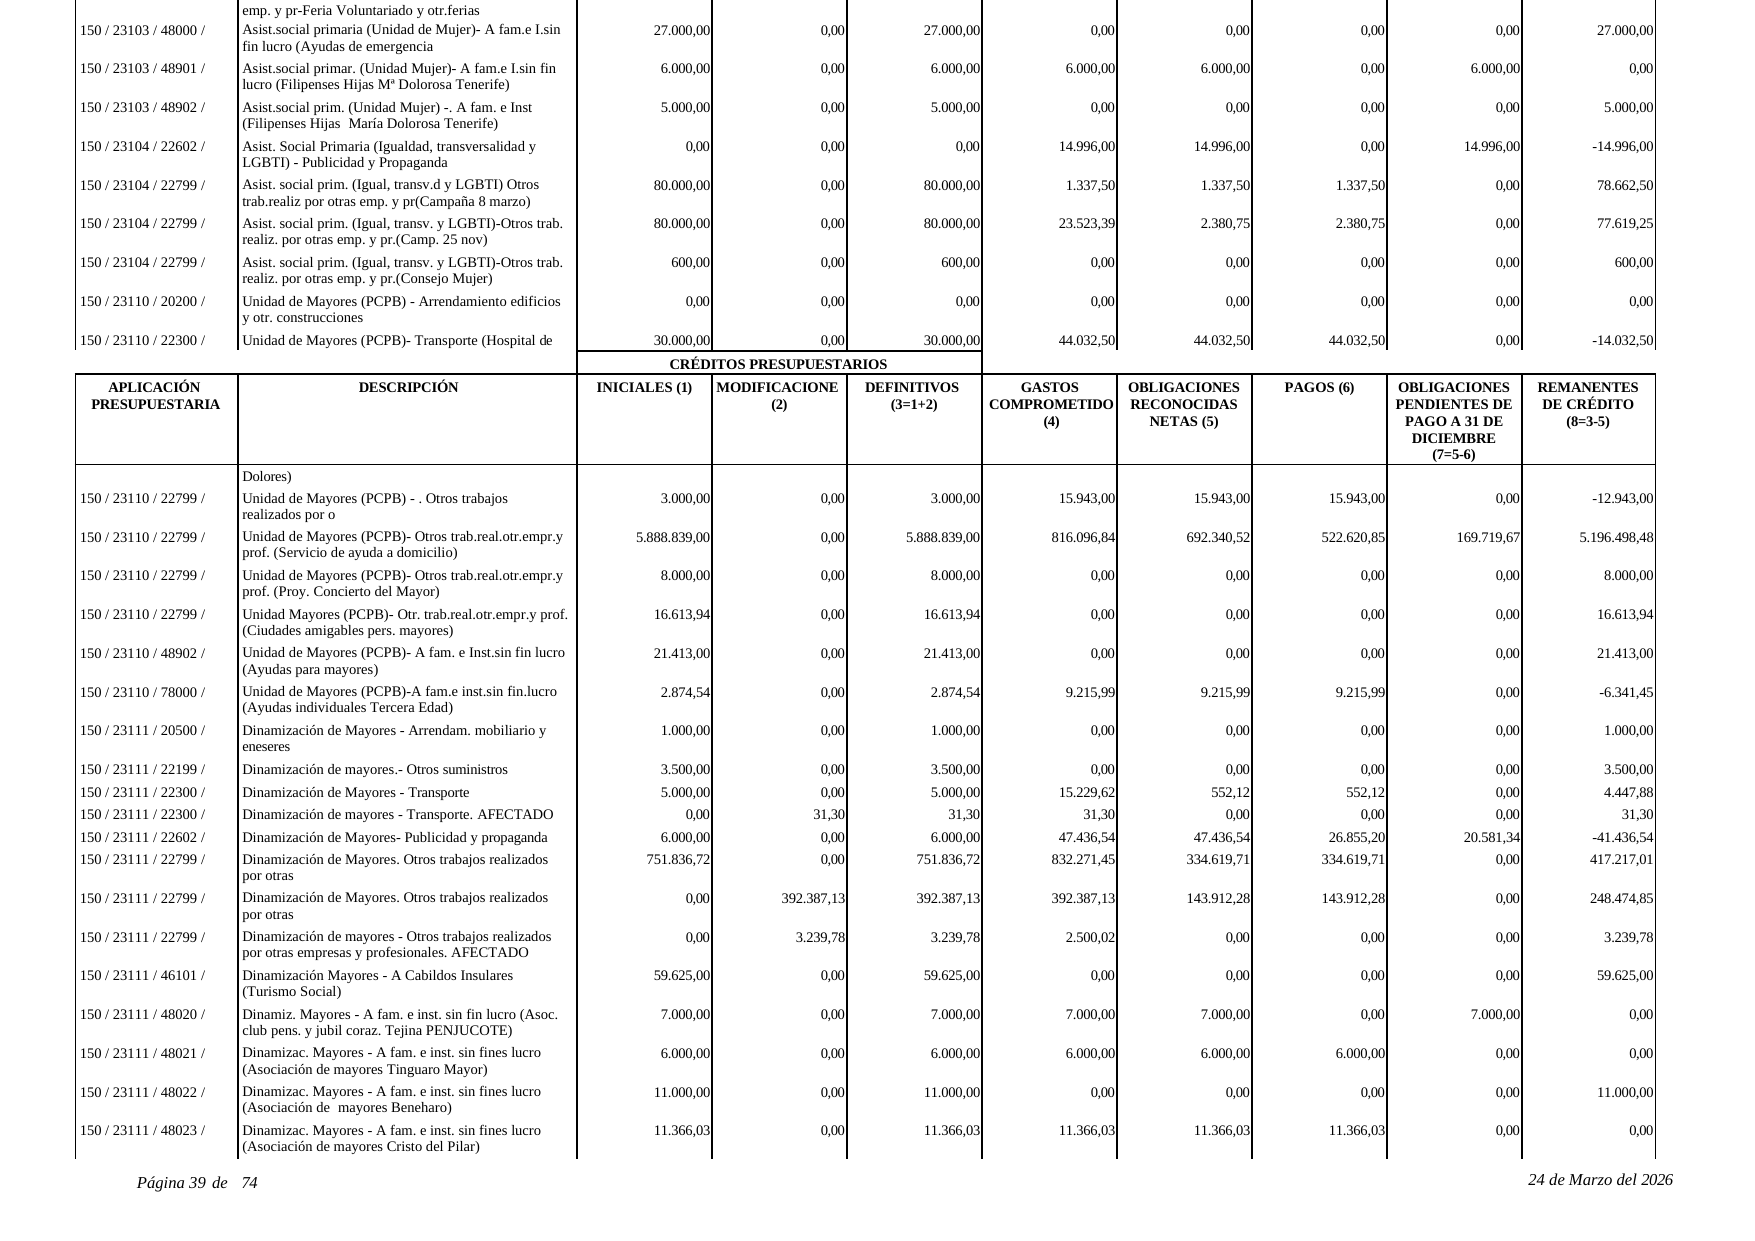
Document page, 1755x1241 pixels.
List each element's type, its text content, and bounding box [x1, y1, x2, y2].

table_cell 27.000,00 [578, 19, 711, 58]
table_cell 150 / 23111 / 48022 / [76, 1081, 237, 1120]
table_cell 0,00 [713, 781, 846, 803]
table_cell 0,00 [1388, 486, 1521, 526]
table_cell [713, 465, 846, 486]
table_cell 0,00 [713, 526, 846, 565]
table_cell DESCRIPCIÓN [239, 375, 576, 464]
table_cell 0,00 [713, 565, 846, 603]
table_cell 6.000,00 [848, 1042, 981, 1081]
table_cell 6.000,00 [1253, 1042, 1386, 1081]
table_cell 0,00 [983, 1081, 1116, 1120]
table_cell -12.943,00 [1523, 486, 1655, 526]
table_cell Unidad Mayores (PCPB)- Otr. trab.real.otr.empr.y prof. (Ciudades amigables pers. mayores) [239, 604, 576, 642]
table_cell -14.032,50 [1523, 329, 1655, 350]
table_cell 150 / 23111 / 48020 / [76, 1004, 237, 1042]
table_cell 11.000,00 [848, 1081, 981, 1120]
table_cell 6.000,00 [1388, 58, 1521, 96]
table_cell 150 / 23103 / 48902 / [76, 96, 237, 135]
table_cell 150 / 23111 / 22799 / [76, 926, 237, 965]
table_cell 0,00 [1253, 965, 1386, 1003]
table_cell Asist.social primaria (Unidad de Mujer)- A fam.e I.sin fin lucro (Ayudas de emergencia [239, 19, 576, 58]
table_cell 392.387,13 [848, 887, 981, 926]
table_cell 8.000,00 [1523, 565, 1655, 603]
table_cell 0,00 [1118, 604, 1251, 642]
table_cell 11.000,00 [578, 1081, 711, 1120]
table_cell 47.436,54 [983, 826, 1116, 848]
table_cell Asist.social prim. (Unidad Mujer) -. A fam. e Inst (Filipenses Hijas María Dolorosa Tenerife) [239, 96, 576, 135]
table_cell 0,00 [578, 135, 711, 174]
table_cell 20.581,34 [1388, 826, 1521, 848]
table_cell Unidad de Mayores (PCPB) - . Otros trabajos realizados por o [239, 486, 576, 526]
table_cell 0,00 [1253, 1081, 1386, 1120]
table_cell [848, 465, 981, 486]
table_cell 27.000,00 [1523, 19, 1655, 58]
table_cell 0,00 [983, 642, 1116, 681]
table_cell 5.888.839,00 [578, 526, 711, 565]
table_cell 44.032,50 [1118, 329, 1251, 350]
table_cell 0,00 [1118, 290, 1251, 329]
table_cell 80.000,00 [578, 174, 711, 213]
table_cell 150 / 23110 / 22799 / [76, 526, 237, 565]
table_cell 0,00 [713, 1081, 846, 1120]
table_cell 0,00 [983, 290, 1116, 329]
table_cell 23.523,39 [983, 213, 1116, 251]
table_cell 0,00 [1388, 565, 1521, 603]
table_cell Dinamiz. Mayores - A fam. e inst. sin fin lucro (Asoc. club pens. y jubil coraz. Tejina PENJUCOTE) [239, 1004, 576, 1042]
table_cell 11.366,03 [578, 1120, 711, 1158]
table_cell 3.500,00 [578, 759, 711, 781]
table_cell 150 / 23110 / 22799 / [76, 604, 237, 642]
table_cell 0,00 [848, 290, 981, 329]
table_cell 0,00 [713, 96, 846, 135]
table_cell 14.996,00 [983, 135, 1116, 174]
table_cell 5.196.498,48 [1523, 526, 1655, 565]
table_cell [1388, 0, 1521, 19]
table_cell 0,00 [1118, 804, 1251, 826]
table_cell 0,00 [848, 135, 981, 174]
table_cell Asist. social prim. (Igual, transv.d y LGBTI) Otros trab.realiz por otras emp. y pr(Campaña 8 marzo) [239, 174, 576, 213]
table_cell 6.000,00 [983, 58, 1116, 96]
table_cell 150 / 23111 / 20500 / [76, 720, 237, 758]
table_cell [1118, 465, 1251, 486]
table_cell [76, 465, 237, 486]
table_cell 7.000,00 [1388, 1004, 1521, 1042]
table_cell 0,00 [983, 965, 1116, 1003]
table_cell 31,30 [848, 804, 981, 826]
table_cell 0,00 [1388, 290, 1521, 329]
table_cell 0,00 [1253, 604, 1386, 642]
table_cell 0,00 [713, 174, 846, 213]
table_cell Dinamización de Mayores. Otros trabajos realizados por otras [239, 887, 576, 926]
table_cell 0,00 [578, 887, 711, 926]
table_cell 0,00 [1118, 926, 1251, 965]
table_cell 0,00 [578, 926, 711, 965]
table_cell 80.000,00 [578, 213, 711, 251]
table_cell 150 / 23104 / 22799 / [76, 251, 237, 290]
table_cell 0,00 [713, 604, 846, 642]
table_cell 8.000,00 [848, 565, 981, 603]
table_cell [1388, 465, 1521, 486]
table_cell 2.500,02 [983, 926, 1116, 965]
table_cell [983, 0, 1116, 19]
table_cell 0,00 [713, 1004, 846, 1042]
table_cell Unidad de Mayores (PCPB)- Otros trab.real.otr.empr.y prof. (Servicio de ayuda a domicilio) [239, 526, 576, 565]
table_cell [578, 465, 711, 486]
table_cell 0,00 [1388, 759, 1521, 781]
table_cell Dinamizac. Mayores - A fam. e inst. sin fines lucro (Asociación de mayores Cristo del Pilar) [239, 1120, 576, 1158]
table_cell 150 / 23104 / 22602 / [76, 135, 237, 174]
table_cell 15.229,62 [983, 781, 1116, 803]
table_cell 21.413,00 [578, 642, 711, 681]
table_cell 3.239,78 [1523, 926, 1655, 965]
table_cell Dinamizac. Mayores - A fam. e inst. sin fines lucro (Asociación de mayores Beneharo) [239, 1081, 576, 1120]
table_cell 27.000,00 [848, 19, 981, 58]
table_cell 0,00 [1388, 804, 1521, 826]
table_cell 1.337,50 [983, 174, 1116, 213]
table_cell 0,00 [1253, 58, 1386, 96]
table_cell 5.000,00 [1523, 96, 1655, 135]
table_cell 0,00 [1388, 681, 1521, 720]
table_cell 0,00 [713, 759, 846, 781]
table_cell 0,00 [1388, 213, 1521, 251]
table_cell 0,00 [713, 681, 846, 720]
table_cell 5.888.839,00 [848, 526, 981, 565]
table_cell 16.613,94 [578, 604, 711, 642]
table_cell Dinamización de Mayores - Transporte [239, 781, 576, 803]
table_cell -14.996,00 [1523, 135, 1655, 174]
table_cell 150 / 23110 / 48902 / [76, 642, 237, 681]
table_cell 0,00 [1388, 96, 1521, 135]
table_cell emp. y pr-Feria Voluntariado y otr.ferias [239, 0, 576, 19]
table_cell MODIFICACIONE (2) [713, 375, 846, 464]
table_cell 150 / 23110 / 20200 / [76, 290, 237, 329]
table_cell 0,00 [713, 849, 846, 887]
table_cell 0,00 [1253, 96, 1386, 135]
table_cell 0,00 [983, 720, 1116, 758]
table_cell 3.500,00 [1523, 759, 1655, 781]
table_cell 0,00 [1118, 96, 1251, 135]
table_cell Dinamización Mayores - A Cabildos Insulares (Turismo Social) [239, 965, 576, 1003]
table_cell [713, 0, 846, 19]
table_cell 80.000,00 [848, 174, 981, 213]
table_cell 44.032,50 [983, 329, 1116, 350]
table_cell 0,00 [713, 826, 846, 848]
table_cell 1.000,00 [578, 720, 711, 758]
table_cell 522.620,85 [1253, 526, 1386, 565]
table_cell 0,00 [578, 804, 711, 826]
table_cell 150 / 23111 / 48021 / [76, 1042, 237, 1081]
table_cell Asist. Social Primaria (Igualdad, transversalidad y LGBTI) - Publicidad y Propaganda [239, 135, 576, 174]
table_header [983, 350, 1655, 373]
table_cell 11.366,03 [848, 1120, 981, 1158]
table_cell 0,00 [1253, 565, 1386, 603]
table_cell 7.000,00 [578, 1004, 711, 1042]
table_cell 0,00 [1388, 926, 1521, 965]
table_cell 0,00 [713, 290, 846, 329]
table_cell 150 / 23104 / 22799 / [76, 213, 237, 251]
table_cell 150 / 23103 / 48901 / [76, 58, 237, 96]
table_cell 150 / 23111 / 22799 / [76, 849, 237, 887]
table_cell 31,30 [1523, 804, 1655, 826]
table_cell 0,00 [1118, 759, 1251, 781]
table_cell 0,00 [1388, 720, 1521, 758]
table_cell 600,00 [578, 251, 711, 290]
table_cell [848, 0, 981, 19]
table_cell 6.000,00 [1118, 58, 1251, 96]
table_cell 0,00 [1388, 251, 1521, 290]
table_cell Dinamización de mayores.- Otros suministros [239, 759, 576, 781]
table_cell 0,00 [1388, 329, 1521, 350]
table_cell 0,00 [713, 58, 846, 96]
table_cell 6.000,00 [578, 1042, 711, 1081]
table_cell 0,00 [1388, 642, 1521, 681]
table_cell 150 / 23111 / 22300 / [76, 781, 237, 803]
table_cell 0,00 [1523, 1120, 1655, 1158]
table_header CRÉDITOS PRESUPUESTARIOS [578, 352, 981, 373]
table_cell 2.874,54 [578, 681, 711, 720]
table_cell 150 / 23111 / 22602 / [76, 826, 237, 848]
table_cell 15.943,00 [983, 486, 1116, 526]
table_cell [1253, 465, 1386, 486]
table_cell 0,00 [713, 720, 846, 758]
table_cell DEFINITIVOS (3=1+2) [848, 375, 981, 464]
table_cell [983, 465, 1116, 486]
table_cell 7.000,00 [1118, 1004, 1251, 1042]
table_cell 1.000,00 [848, 720, 981, 758]
table_cell 0,00 [1118, 642, 1251, 681]
table_cell 11.366,03 [1253, 1120, 1386, 1158]
table_cell 7.000,00 [983, 1004, 1116, 1042]
table_cell 4.447,88 [1523, 781, 1655, 803]
table_cell 59.625,00 [848, 965, 981, 1003]
table_cell Dolores) [239, 465, 576, 486]
table_cell 6.000,00 [578, 58, 711, 96]
table_cell 1.337,50 [1118, 174, 1251, 213]
table_cell 78.662,50 [1523, 174, 1655, 213]
table_cell 14.996,00 [1118, 135, 1251, 174]
table_cell 7.000,00 [848, 1004, 981, 1042]
table_cell 0,00 [983, 251, 1116, 290]
table_cell 9.215,99 [1253, 681, 1386, 720]
table_cell 169.719,67 [1388, 526, 1521, 565]
table_cell 6.000,00 [1118, 1042, 1251, 1081]
table_cell 0,00 [1253, 290, 1386, 329]
table_cell GASTOS COMPROMETIDO (4) [983, 375, 1116, 464]
table_cell [76, 0, 237, 19]
table_cell 15.943,00 [1118, 486, 1251, 526]
table_cell Dinamización de Mayores. Otros trabajos realizados por otras [239, 849, 576, 887]
table_cell 31,30 [983, 804, 1116, 826]
table_cell 9.215,99 [983, 681, 1116, 720]
table_cell INICIALES (1) [578, 375, 711, 464]
table_cell 0,00 [713, 486, 846, 526]
table_cell 0,00 [983, 604, 1116, 642]
table_cell 150 / 23110 / 78000 / [76, 681, 237, 720]
table_cell 0,00 [1118, 19, 1251, 58]
table_cell 11.366,03 [1118, 1120, 1251, 1158]
table_cell 0,00 [1253, 759, 1386, 781]
table_cell 816.096,84 [983, 526, 1116, 565]
table_cell 0,00 [1388, 887, 1521, 926]
table_cell 150 / 23111 / 22300 / [76, 804, 237, 826]
table_cell 0,00 [1118, 720, 1251, 758]
table_cell 3.500,00 [848, 759, 981, 781]
table_cell 0,00 [1253, 19, 1386, 58]
table_cell 0,00 [713, 965, 846, 1003]
table_cell 0,00 [578, 290, 711, 329]
table_cell 3.239,78 [848, 926, 981, 965]
table_cell 0,00 [1253, 926, 1386, 965]
table_cell 552,12 [1118, 781, 1251, 803]
table_cell 751.836,72 [578, 849, 711, 887]
table_cell -6.341,45 [1523, 681, 1655, 720]
table_cell 150 / 23110 / 22300 / [76, 329, 237, 350]
table_cell 5.000,00 [848, 96, 981, 135]
table_cell 0,00 [1388, 604, 1521, 642]
table_cell 0,00 [983, 759, 1116, 781]
table_cell 11.366,03 [983, 1120, 1116, 1158]
table_cell 0,00 [983, 565, 1116, 603]
table_cell 59.625,00 [1523, 965, 1655, 1003]
table_cell 0,00 [1253, 804, 1386, 826]
table_cell 0,00 [713, 19, 846, 58]
table_cell 21.413,00 [848, 642, 981, 681]
table_cell 0,00 [1388, 174, 1521, 213]
table_cell 6.000,00 [983, 1042, 1116, 1081]
table_cell PAGOS (6) [1253, 375, 1386, 464]
table_cell Dinamización de mayores - Otros trabajos realizados por otras empresas y profesionales. AFECTADO [239, 926, 576, 965]
table_cell Unidad de Mayores (PCPB)- Transporte (Hospital de [239, 329, 576, 350]
table_cell 6.000,00 [578, 826, 711, 848]
table_cell 31,30 [713, 804, 846, 826]
table_cell 11.000,00 [1523, 1081, 1655, 1120]
table_cell 417.217,01 [1523, 849, 1655, 887]
table_cell 751.836,72 [848, 849, 981, 887]
table_cell 6.000,00 [848, 58, 981, 96]
table_cell Unidad de Mayores (PCPB)- A fam. e Inst.sin fin lucro (Ayudas para mayores) [239, 642, 576, 681]
table_cell 143.912,28 [1118, 887, 1251, 926]
table_cell 552,12 [1253, 781, 1386, 803]
table_cell 0,00 [1523, 1042, 1655, 1081]
table_cell 150 / 23103 / 48000 / [76, 19, 237, 58]
table_cell 47.436,54 [1118, 826, 1251, 848]
table_cell 0,00 [983, 19, 1116, 58]
table_cell 15.943,00 [1253, 486, 1386, 526]
table_cell Asist. social prim. (Igual, transv. y LGBTI)-Otros trab. realiz. por otras emp. y pr.(Camp. 25 nov) [239, 213, 576, 251]
table_cell 0,00 [1118, 965, 1251, 1003]
table_cell 16.613,94 [848, 604, 981, 642]
table_cell Unidad de Mayores (PCPB) - Arrendamiento edificios y otr. construcciones [239, 290, 576, 329]
table_cell Dinamización de Mayores - Arrendam. mobiliario y eneseres [239, 720, 576, 758]
table_cell 1.000,00 [1523, 720, 1655, 758]
table_cell 150 / 23111 / 22199 / [76, 759, 237, 781]
table_cell 1.337,50 [1253, 174, 1386, 213]
table_cell -41.436,54 [1523, 826, 1655, 848]
table_cell OBLIGACIONES PENDIENTES DE PAGO A 31 DE DICIEMBRE (7=5-6) [1388, 375, 1521, 464]
table_cell 8.000,00 [578, 565, 711, 603]
table_cell 0,00 [1253, 642, 1386, 681]
table_cell 9.215,99 [1118, 681, 1251, 720]
table_cell 2.380,75 [1253, 213, 1386, 251]
table_cell 0,00 [1388, 781, 1521, 803]
table_cell 0,00 [1523, 1004, 1655, 1042]
table_cell 392.387,13 [713, 887, 846, 926]
table_cell 248.474,85 [1523, 887, 1655, 926]
table_cell 150 / 23111 / 48023 / [76, 1120, 237, 1158]
table_cell Unidad de Mayores (PCPB)- Otros trab.real.otr.empr.y prof. (Proy. Concierto del Mayor) [239, 565, 576, 603]
table_cell 0,00 [713, 329, 846, 350]
table_cell 0,00 [1253, 720, 1386, 758]
table_header [75, 350, 576, 373]
table_cell Dinamización de Mayores- Publicidad y propaganda [239, 826, 576, 848]
table_cell 0,00 [713, 642, 846, 681]
table_cell 150 / 23104 / 22799 / [76, 174, 237, 213]
table_cell 3.000,00 [578, 486, 711, 526]
table_cell OBLIGACIONES RECONOCIDAS NETAS (5) [1118, 375, 1251, 464]
table_cell 600,00 [1523, 251, 1655, 290]
table_cell 0,00 [1118, 1081, 1251, 1120]
table_cell Unidad de Mayores (PCPB)-A fam.e inst.sin fin.lucro (Ayudas individuales Tercera Edad) [239, 681, 576, 720]
table_cell 334.619,71 [1118, 849, 1251, 887]
table_cell APLICACIÓN PRESUPUESTARIA [76, 375, 237, 464]
table_cell 30.000,00 [848, 329, 981, 350]
table_cell [578, 0, 711, 19]
table_cell [1253, 0, 1386, 19]
table_cell 0,00 [1388, 1081, 1521, 1120]
table_cell Asist. social prim. (Igual, transv. y LGBTI)-Otros trab. realiz. por otras emp. y pr.(Consejo Mujer) [239, 251, 576, 290]
table_cell 0,00 [713, 1042, 846, 1081]
table_cell 0,00 [1253, 135, 1386, 174]
table_cell 0,00 [713, 135, 846, 174]
table_cell Dinamización de mayores - Transporte. AFECTADO [239, 804, 576, 826]
table_cell 0,00 [1523, 290, 1655, 329]
table_cell 3.239,78 [713, 926, 846, 965]
table_cell Asist.social primar. (Unidad Mujer)- A fam.e I.sin fin lucro (Filipenses Hijas Mª Dolorosa Tenerife) [239, 58, 576, 96]
table_cell 6.000,00 [848, 826, 981, 848]
table_cell 0,00 [1388, 965, 1521, 1003]
table_cell 2.874,54 [848, 681, 981, 720]
table_cell 5.000,00 [848, 781, 981, 803]
table_cell 0,00 [713, 1120, 846, 1158]
table_cell 21.413,00 [1523, 642, 1655, 681]
table_cell 0,00 [1523, 58, 1655, 96]
table_cell 77.619,25 [1523, 213, 1655, 251]
table_cell 26.855,20 [1253, 826, 1386, 848]
table_cell 0,00 [1253, 1004, 1386, 1042]
table_cell 334.619,71 [1253, 849, 1386, 887]
table_cell 16.613,94 [1523, 604, 1655, 642]
table_cell 44.032,50 [1253, 329, 1386, 350]
table_cell 150 / 23111 / 22799 / [76, 887, 237, 926]
table_cell 0,00 [1388, 1042, 1521, 1081]
table_cell 2.380,75 [1118, 213, 1251, 251]
table_cell REMANENTES DE CRÉDITO (8=3-5) [1523, 375, 1655, 464]
table_cell 0,00 [713, 251, 846, 290]
table_cell [1523, 465, 1655, 486]
table_cell 59.625,00 [578, 965, 711, 1003]
table_cell 600,00 [848, 251, 981, 290]
table_cell 14.996,00 [1388, 135, 1521, 174]
table_cell 0,00 [983, 96, 1116, 135]
table_cell 150 / 23110 / 22799 / [76, 486, 237, 526]
table_cell 80.000,00 [848, 213, 981, 251]
table_cell 0,00 [1253, 251, 1386, 290]
table_cell 0,00 [1388, 19, 1521, 58]
table_cell 0,00 [1388, 1120, 1521, 1158]
table_cell 0,00 [1388, 849, 1521, 887]
table_cell 143.912,28 [1253, 887, 1386, 926]
table_cell 392.387,13 [983, 887, 1116, 926]
table_cell 150 / 23111 / 46101 / [76, 965, 237, 1003]
table_cell 30.000,00 [578, 329, 711, 350]
table_cell [1523, 0, 1655, 19]
table_cell 150 / 23110 / 22799 / [76, 565, 237, 603]
table_cell 692.340,52 [1118, 526, 1251, 565]
table_cell Dinamizac. Mayores - A fam. e inst. sin fines lucro (Asociación de mayores Tinguaro Mayor) [239, 1042, 576, 1081]
table_cell 0,00 [1118, 251, 1251, 290]
table_cell 0,00 [1118, 565, 1251, 603]
table_cell 5.000,00 [578, 781, 711, 803]
table_cell 0,00 [713, 213, 846, 251]
table_cell 832.271,45 [983, 849, 1116, 887]
table_cell [1118, 0, 1251, 19]
table_cell 5.000,00 [578, 96, 711, 135]
table_cell 3.000,00 [848, 486, 981, 526]
